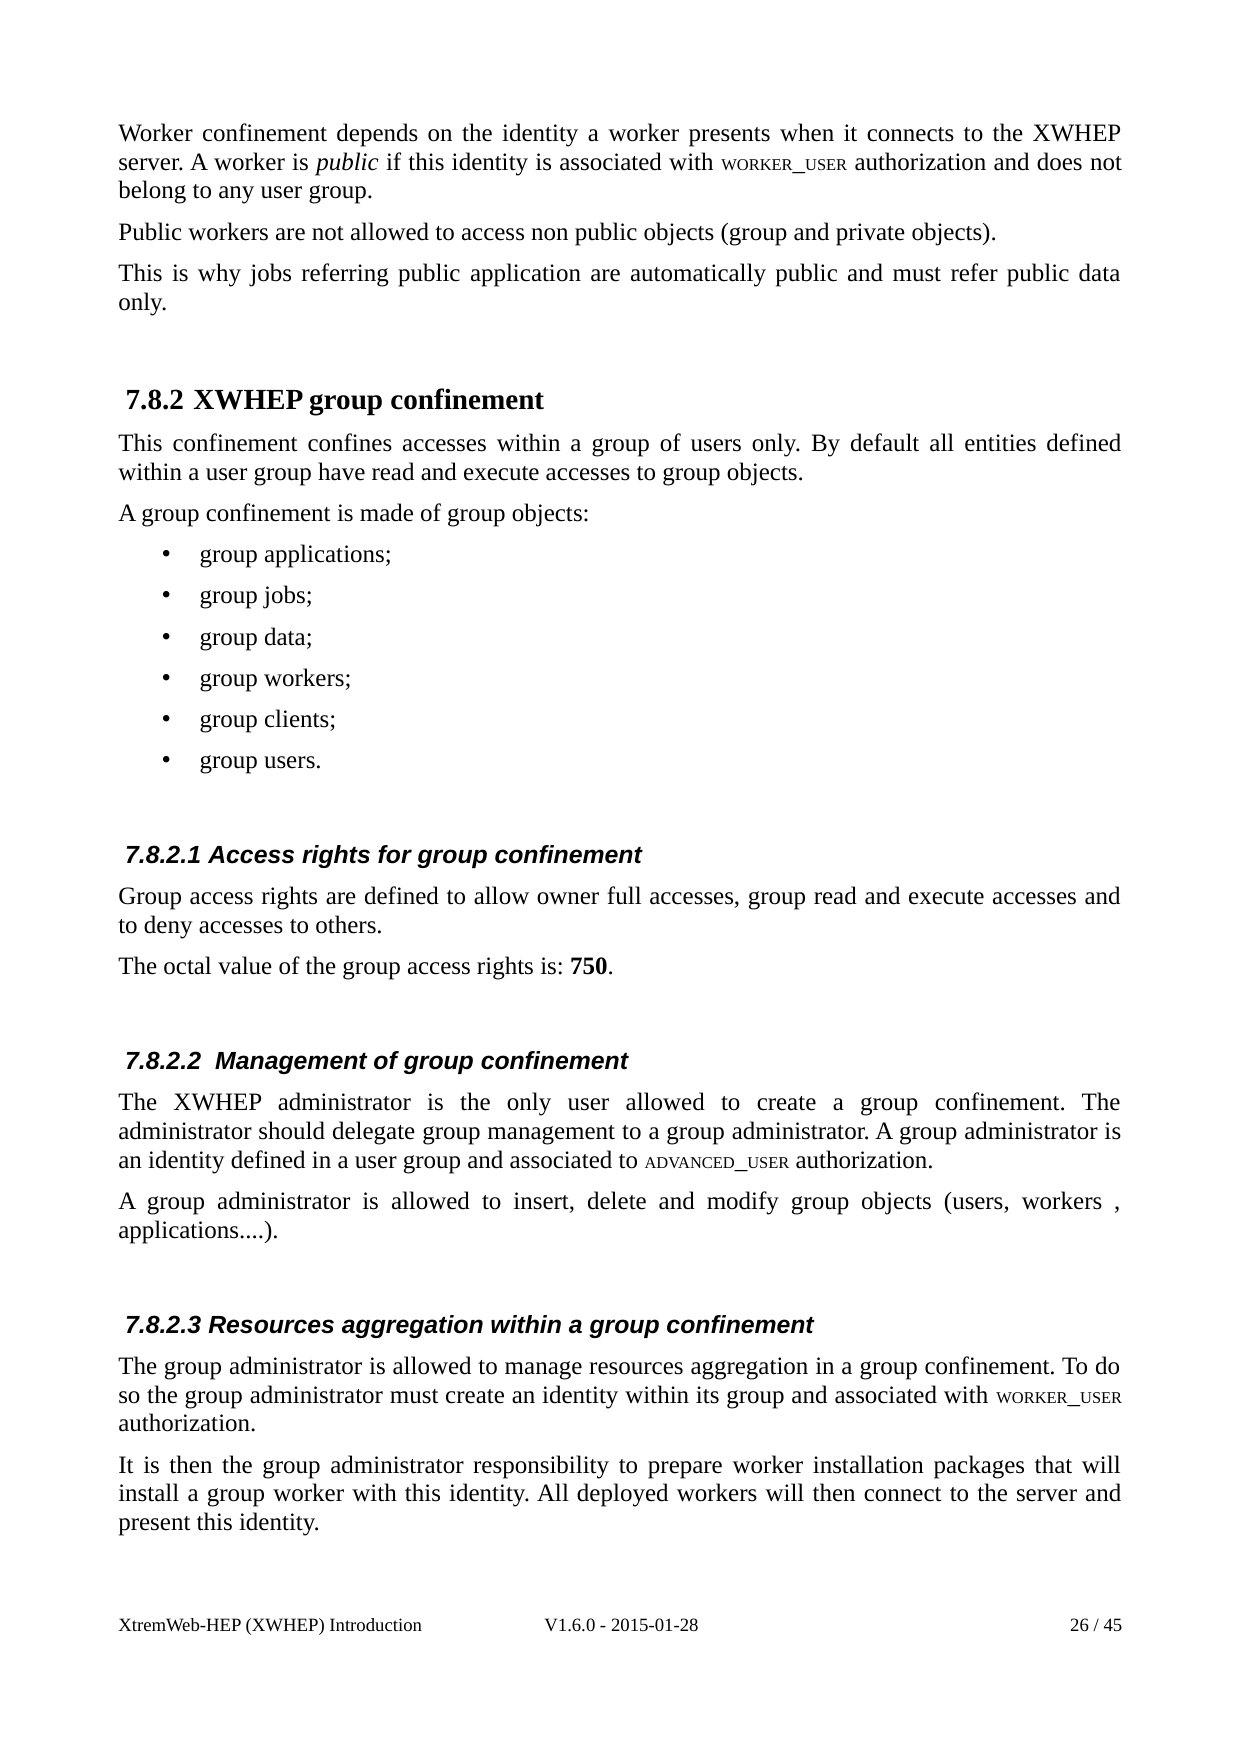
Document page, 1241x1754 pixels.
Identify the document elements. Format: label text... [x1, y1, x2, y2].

text The XWHEP administrator is the only user allowed to create a group confinement. The administrator should delegate group management to a group administrator. A group administrator is an identity defined in a user group and associated to advanced_user authorization. [118, 1087, 1122, 1174]
text Group access rights are defined to allow owner full accesses, group read and execute accesses and to deny accesses to others. [118, 881, 1122, 939]
list group users. [162, 745, 1122, 774]
text This confinement confines accesses within a group of users only. By default all entities defined within a user group have read and execute accesses to group objects. [118, 428, 1122, 485]
list group clients; [162, 704, 1122, 733]
subtitle XWHEP group confinement [118, 382, 1122, 415]
text The octal value of the group access rights is: 750. [118, 951, 1122, 980]
text This is why jobs referring public application are automatically public and must refer public data only. [118, 258, 1122, 316]
subtitle Resources aggregation within a group confinement [118, 1310, 1122, 1338]
text A group administrator is allowed to insert, delete and modify group objects (users, workers , applications....). [118, 1186, 1122, 1244]
subtitle Management of group confinement [118, 1046, 1122, 1075]
subtitle Access rights for group confinement [118, 840, 1122, 869]
list group jobs; [162, 580, 1122, 609]
list group applications; [162, 539, 1122, 568]
list group workers; [162, 663, 1122, 692]
text Public workers are not allowed to access non public objects (group and private objects). [118, 217, 1122, 246]
text It is then the group administrator responsibility to prepare worker installation packages that will install a group worker with this identity. All deployed workers will then connect to the server and present this identity. [118, 1450, 1122, 1536]
text A group confinement is made of group objects: [118, 498, 1122, 527]
text The group administrator is allowed to manage resources aggregation in a group confinement. To do so the group administrator must create an identity within its group and associated with worker_user authorization. [118, 1351, 1122, 1437]
list group data; [162, 622, 1122, 650]
text Worker confinement depends on the identity a worker presents when it connects to the XWHEP server. A worker is public if this identity is associated with worker_user authorization and does not belong to any user group. [118, 118, 1122, 204]
